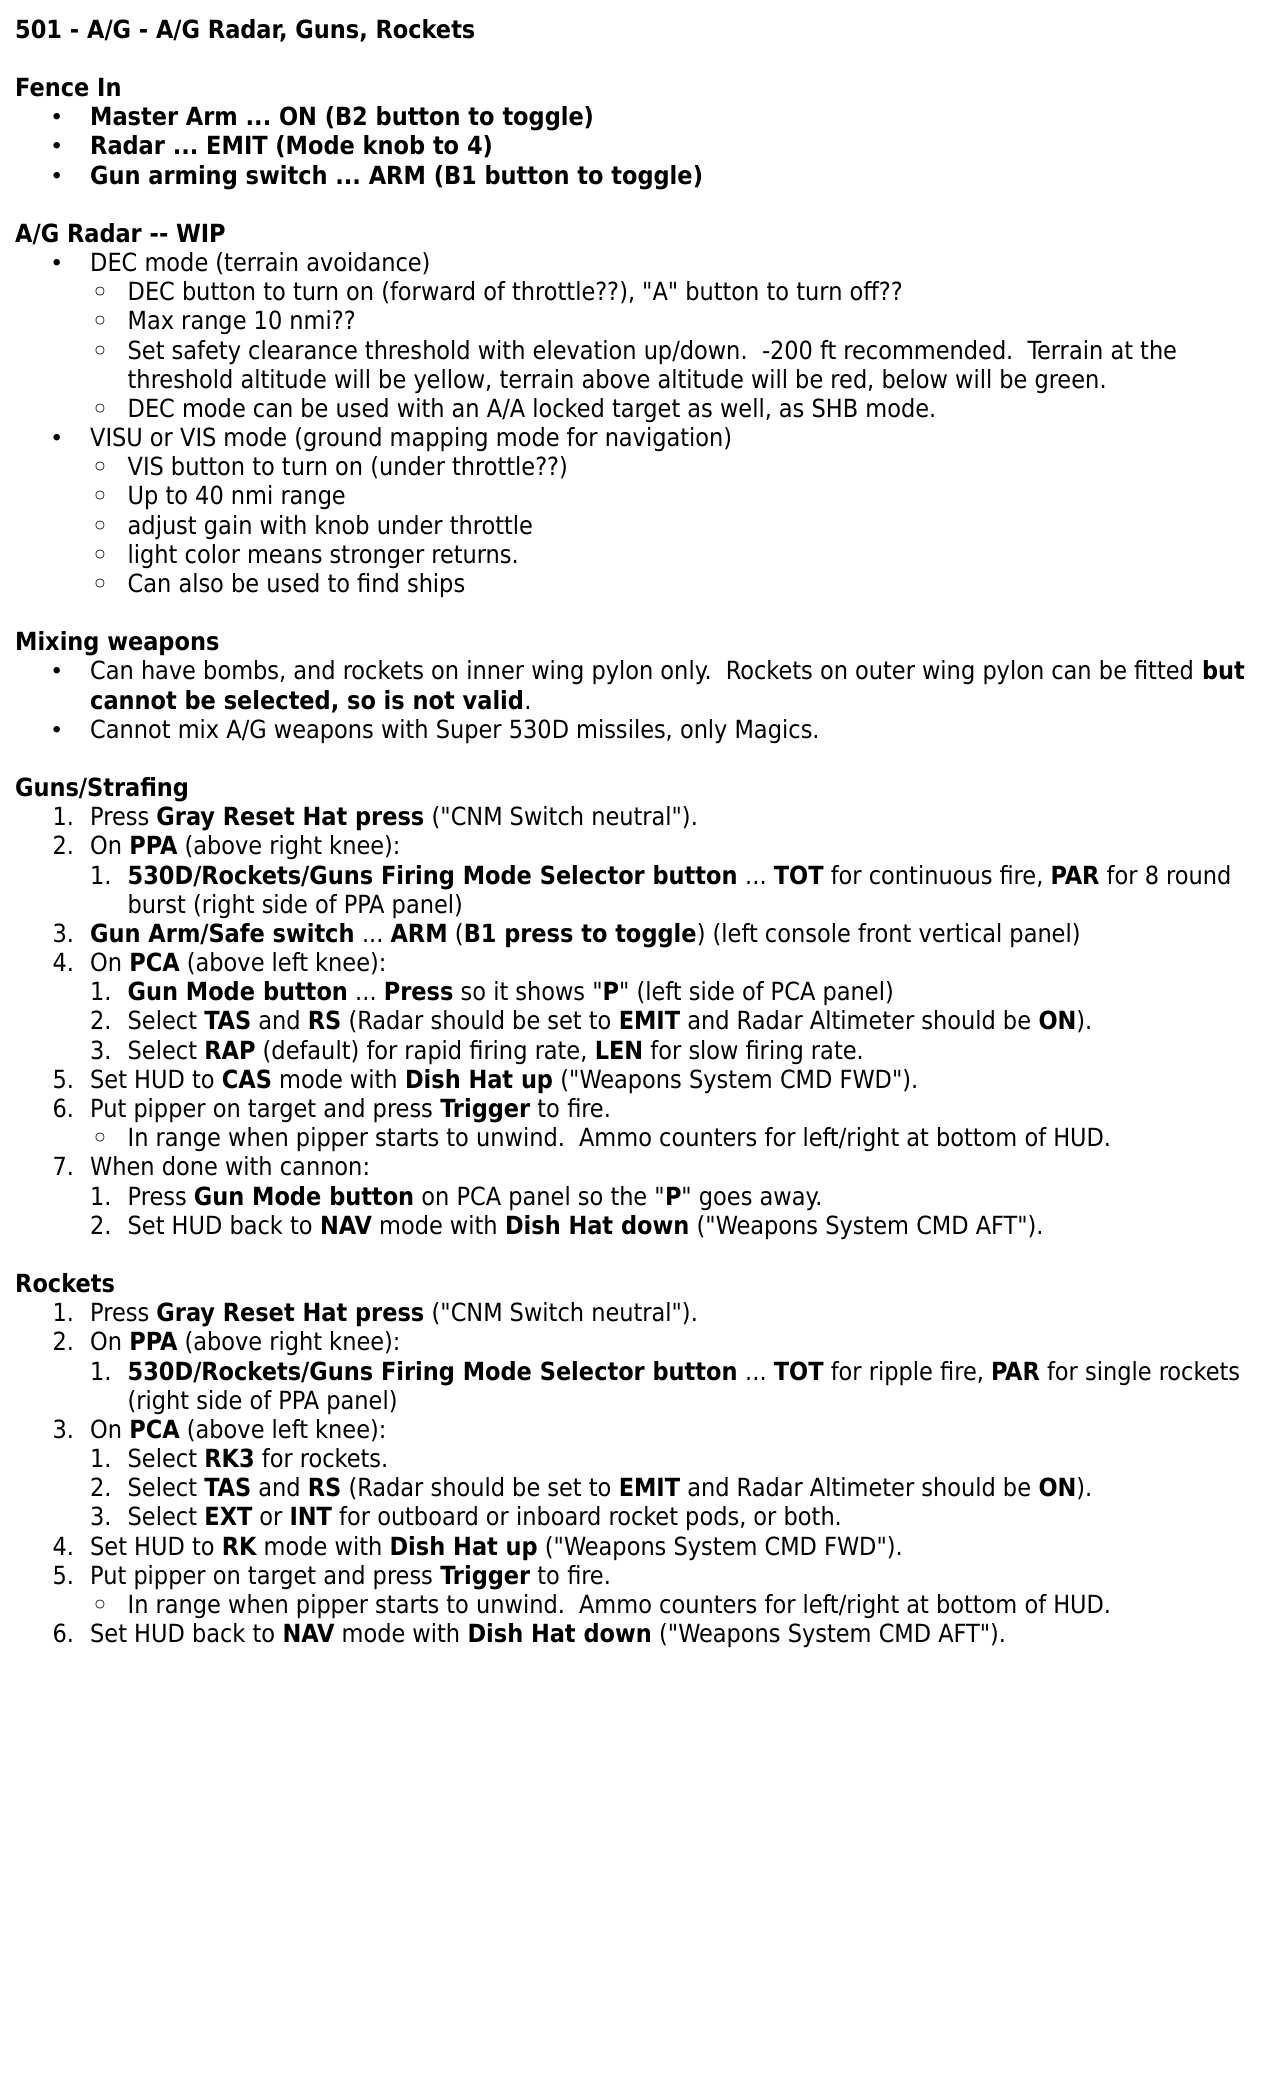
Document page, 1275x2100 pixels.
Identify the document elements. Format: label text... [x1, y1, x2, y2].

text Guns/Strafing [15, 773, 1260, 802]
list 530D/Rockets/Guns Firing Mode Selector button ... TOT for ripple fire, PAR for single rockets (right side of PPA panel) [90, 1357, 1260, 1415]
list Can also be used to find ships [90, 569, 1260, 598]
list Select RAP (default) for rapid firing rate, LEN for slow firing rate. [90, 1036, 1260, 1065]
list DEC mode (terrain avoidance) [52, 248, 1260, 277]
list Select TAS and RS (Radar should be set to EMIT and Radar Altimeter should be ON). [90, 1007, 1260, 1036]
list On PCA (above left knee): [52, 1415, 1260, 1444]
text 501 - A/G - A/G Radar, Guns, Rockets [15, 15, 1260, 44]
list DEC mode can be used with an A/A locked target as well, as SHB mode. [90, 394, 1260, 423]
list Select TAS and RS (Radar should be set to EMIT and Radar Altimeter should be ON). [90, 1473, 1260, 1502]
list Put pipper on target and press Trigger to fire. [52, 1094, 1260, 1123]
list adjust gain with knob under throttle [90, 511, 1260, 540]
list On PCA (above left knee): [52, 948, 1260, 977]
list VISU or VIS mode (ground mapping mode for navigation) [52, 423, 1260, 452]
list Select EXT or INT for outboard or inboard rocket pods, or both. [90, 1502, 1260, 1532]
list Press Gray Reset Hat press ("CNM Switch neutral"). [52, 1298, 1260, 1327]
list Up to 40 nmi range [90, 482, 1260, 511]
list VIS button to turn on (under throttle??) [90, 452, 1260, 482]
list Set HUD back to NAV mode with Dish Hat down ("Weapons System CMD AFT"). [90, 1211, 1260, 1240]
list 530D/Rockets/Guns Firing Mode Selector button ... TOT for continuous fire, PAR for 8 round burst (right side of PPA panel) [90, 861, 1260, 919]
list light color means stronger returns. [90, 540, 1260, 569]
list On PPA (above right knee): [52, 1327, 1260, 1357]
list Radar ... EMIT (Mode knob to 4) [52, 132, 1260, 161]
list Press Gun Mode button on PCA panel so the "P" goes away. [90, 1182, 1260, 1211]
list In range when pipper starts to unwind. Ammo counters for left/right at bottom of HUD. [90, 1123, 1260, 1152]
list Gun Arm/Safe switch ... ARM (B1 press to toggle) (left console front vertical panel) [52, 919, 1260, 948]
list Cannot mix A/G weapons with Super 530D missiles, only Magics. [52, 715, 1260, 744]
list DEC button to turn on (forward of throttle??), "A" button to turn off?? [90, 277, 1260, 307]
text Fence In [15, 73, 1260, 102]
list Press Gray Reset Hat press ("CNM Switch neutral"). [52, 802, 1260, 832]
text Rockets [15, 1269, 1260, 1298]
list When done with cannon: [52, 1152, 1260, 1182]
list On PPA (above right knee): [52, 832, 1260, 861]
list Gun arming switch ... ARM (B1 button to toggle) [52, 161, 1260, 190]
list Set HUD to CAS mode with Dish Hat up ("Weapons System CMD FWD"). [52, 1065, 1260, 1094]
list Master Arm ... ON (B2 button to toggle) [52, 102, 1260, 132]
text A/G Radar -- WIP [15, 219, 1260, 248]
list Set HUD back to NAV mode with Dish Hat down ("Weapons System CMD AFT"). [52, 1619, 1260, 1648]
list Set safety clearance threshold with elevation up/down. -200 ft recommended. Terrain at the threshold altitude will be yellow, terrain above altitude will be red, below will be green. [90, 336, 1260, 394]
list In range when pipper starts to unwind. Ammo counters for left/right at bottom of HUD. [90, 1590, 1260, 1619]
list Set HUD to RK mode with Dish Hat up ("Weapons System CMD FWD"). [52, 1532, 1260, 1561]
list Gun Mode button ... Press so it shows "P" (left side of PCA panel) [90, 977, 1260, 1007]
list Can have bombs, and rockets on inner wing pylon only. Rockets on outer wing pylon can be fitted but cannot be selected, so is not valid. [52, 657, 1260, 715]
text Mixing weapons [15, 627, 1260, 657]
list Put pipper on target and press Trigger to fire. [52, 1561, 1260, 1590]
list Select RK3 for rockets. [90, 1444, 1260, 1473]
list Max range 10 nmi?? [90, 307, 1260, 336]
